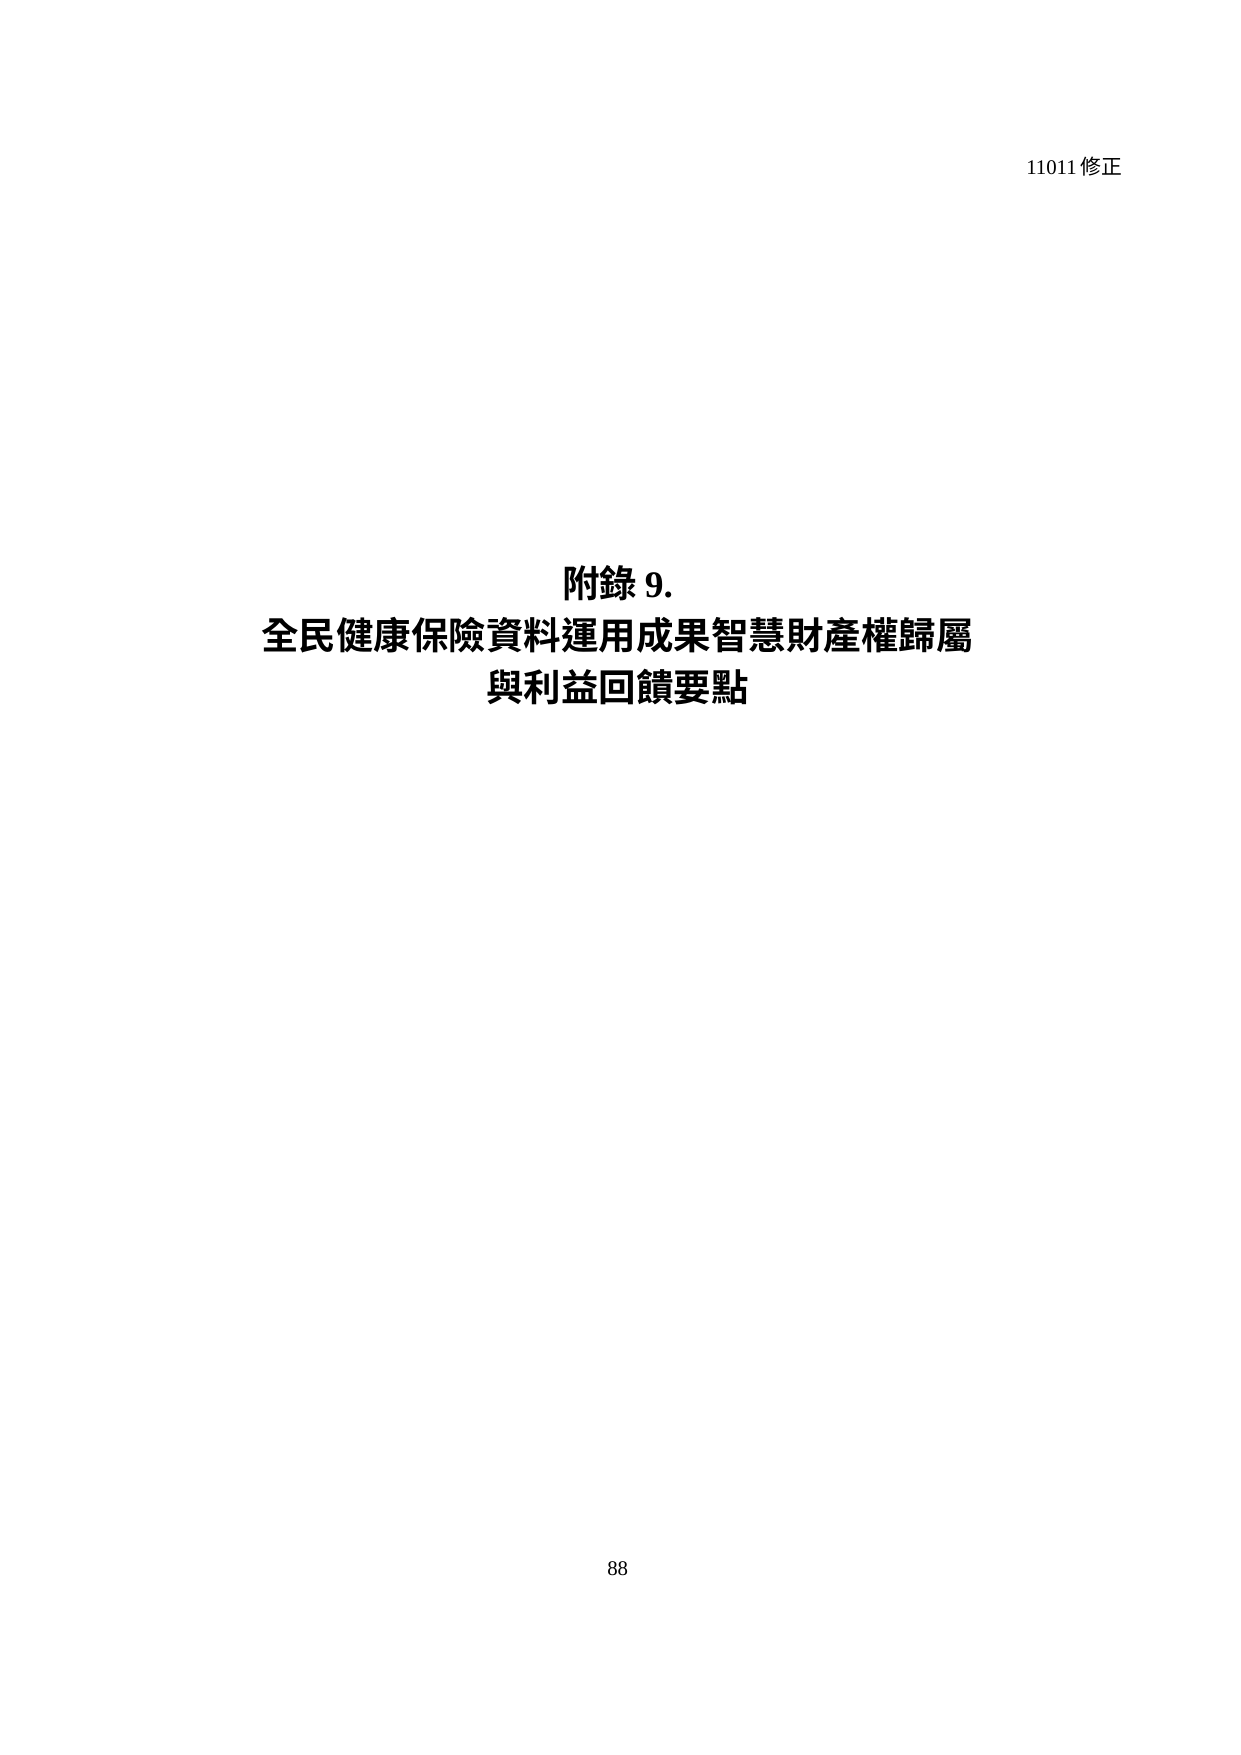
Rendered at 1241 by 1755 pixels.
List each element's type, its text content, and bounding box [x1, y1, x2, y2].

text 與利益回饋要點 [117, 660, 1117, 712]
text 全民健康保險資料運用成果智慧財產權歸屬 [117, 608, 1117, 660]
text 附錄9. [117, 556, 1117, 608]
